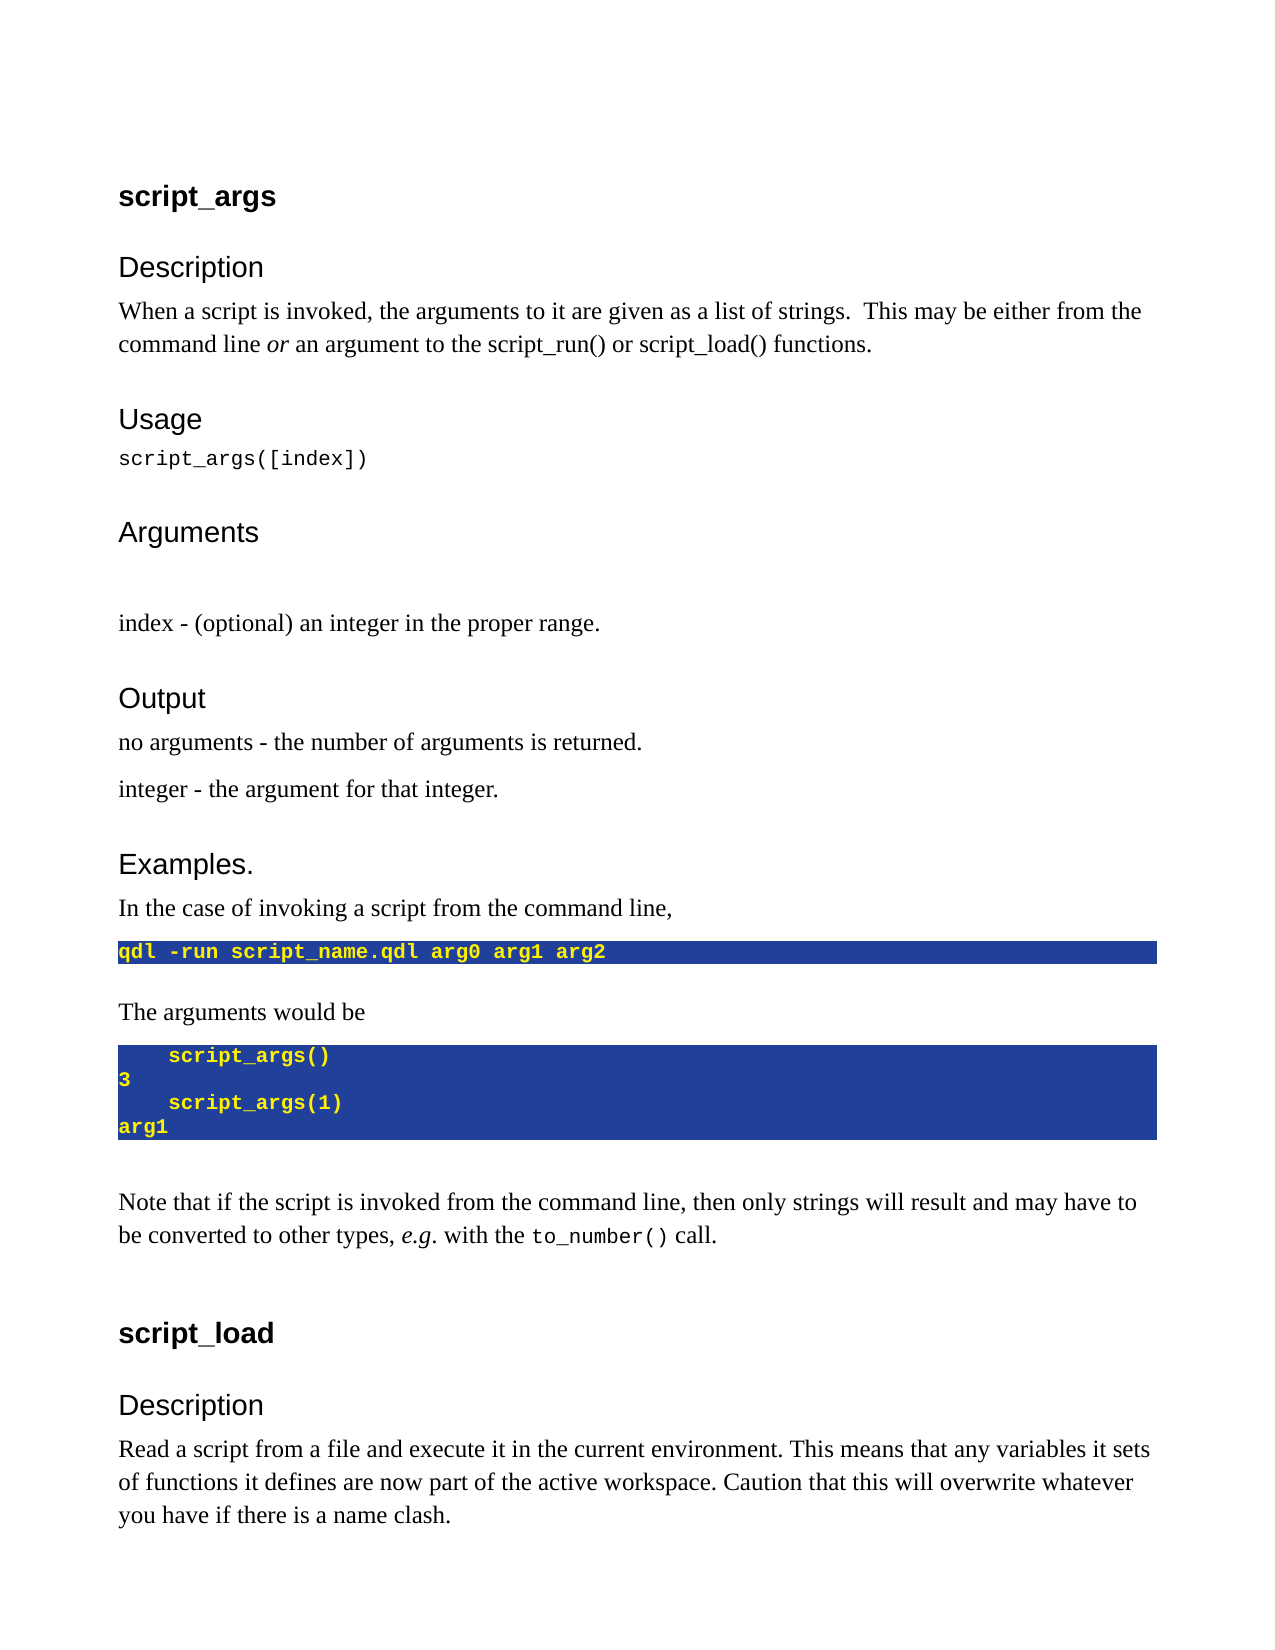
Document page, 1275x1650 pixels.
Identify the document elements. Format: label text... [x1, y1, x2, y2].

text In the case of invoking a script from the command line, [118, 893, 1157, 922]
text 3 [118, 1069, 1157, 1092]
text When a script is invoked, the arguments to it are given as a list of strings. This may be either from the command line or an argument to the script_run() or script_load() functions. [118, 296, 1157, 358]
subtitle script_load [118, 1316, 1157, 1350]
text script_args([index]) [118, 448, 1157, 472]
text script_args(1) [118, 1092, 1157, 1116]
subtitle script_args [118, 179, 1157, 213]
text no arguments - the number of arguments is returned. [118, 727, 1157, 756]
text arg1 [118, 1116, 1157, 1140]
subtitle Examples. [118, 847, 1157, 881]
text integer - the argument for that integer. [118, 774, 1157, 803]
text Read a script from a file and execute it in the current environment. This means that any variables it sets of functions it defines are now part of the active workspace. Caution that this will overwrite whatever you have if there is a name clash. [118, 1434, 1157, 1528]
text qdl -run script_name.qdl arg0 arg1 arg2 [118, 941, 1157, 964]
subtitle Description [118, 1388, 1157, 1421]
text Note that if the script is invoked from the command line, then only strings will result and may have to be converted to other types, e.g. with the to_number() call. [118, 1187, 1157, 1283]
subtitle Output [118, 681, 1157, 714]
subtitle Arguments [118, 515, 1157, 548]
text index - (optional) an integer in the proper range. [118, 608, 1157, 637]
text script_args() [118, 1045, 1157, 1069]
subtitle Description [118, 250, 1157, 284]
subtitle Usage [118, 402, 1157, 435]
text The arguments would be [118, 964, 1157, 1026]
